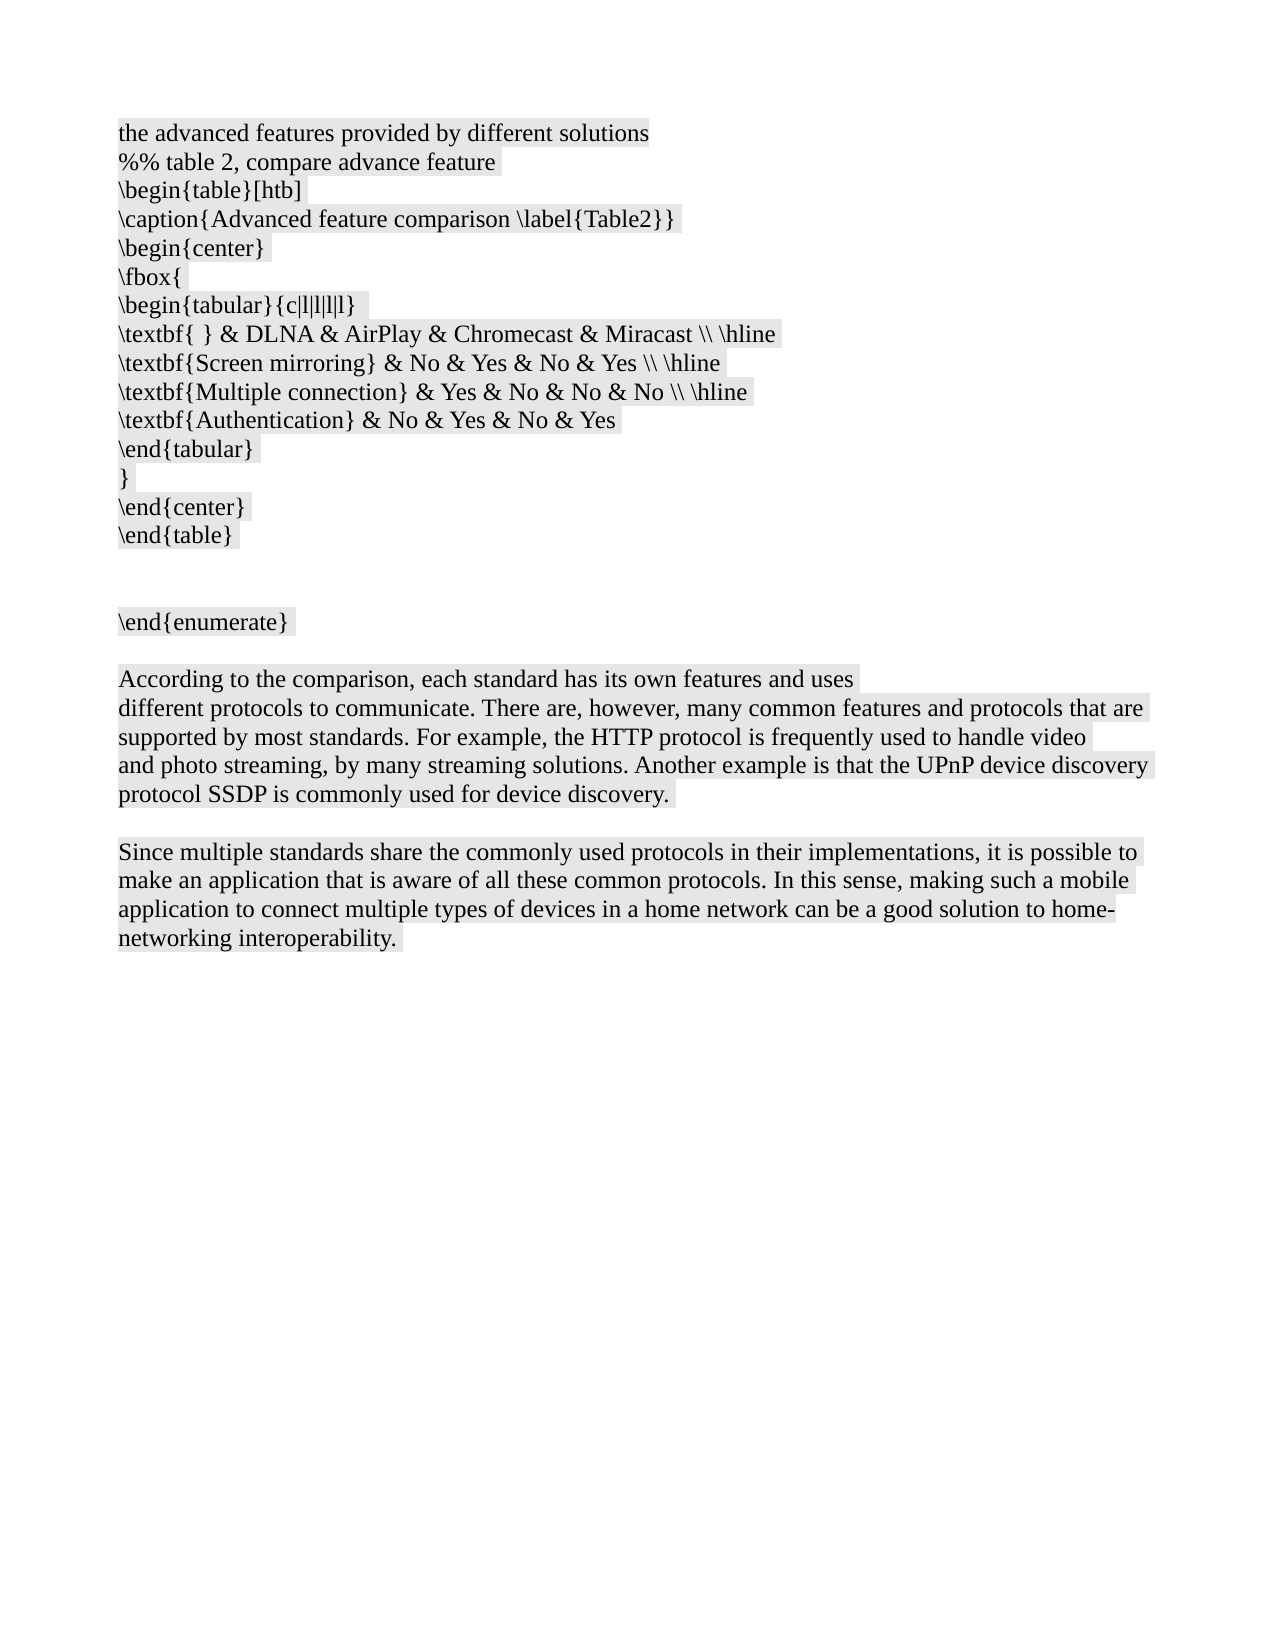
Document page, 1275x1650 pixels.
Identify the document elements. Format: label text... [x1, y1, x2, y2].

text \begin{center} [118, 233, 1157, 262]
text different protocols to communicate. There are, however, many common features and protocols that are supported by most standards. For example, the HTTP protocol is frequently used to handle video [118, 693, 1157, 751]
text According to the comparison, each standard has its own features and uses [118, 664, 1157, 693]
text \fbox{ [118, 262, 1157, 291]
text \end{enumerate} [118, 607, 1157, 636]
text \caption{Advanced feature comparison \label{Table2}} [118, 204, 1157, 233]
text \begin{tabular}{c|l|l|l|l} [118, 291, 1157, 319]
text and photo streaming, by many streaming solutions. Another example is that the UPnP device discovery protocol SSDP is commonly used for device discovery. [118, 751, 1157, 808]
text } [118, 463, 1157, 492]
text \textbf{Multiple connection} & Yes & No & No & No \\ \hline [118, 377, 1157, 406]
text \textbf{ } & DLNA & AirPlay & Chromecast & Miracast \\ \hline [118, 319, 1157, 348]
text \end{center} [118, 492, 1157, 521]
text \textbf{Authentication} & No & Yes & No & Yes [118, 406, 1157, 434]
text \textbf{Screen mirroring} & No & Yes & No & Yes \\ \hline [118, 348, 1157, 377]
text the advanced features provided by different solutions [118, 118, 1157, 147]
text \end{table} [118, 521, 1157, 549]
text \begin{table}[htb] [118, 176, 1157, 204]
text %% table 2, compare advance feature [118, 147, 1157, 176]
text \end{tabular} [118, 434, 1157, 463]
text Since multiple standards share the commonly used protocols in their implementations, it is possible to make an application that is aware of all these common protocols. In this sense, making such a mobile application to connect multiple types of devices in a home network can be a good solution to home-networking interoperability. [118, 837, 1157, 952]
